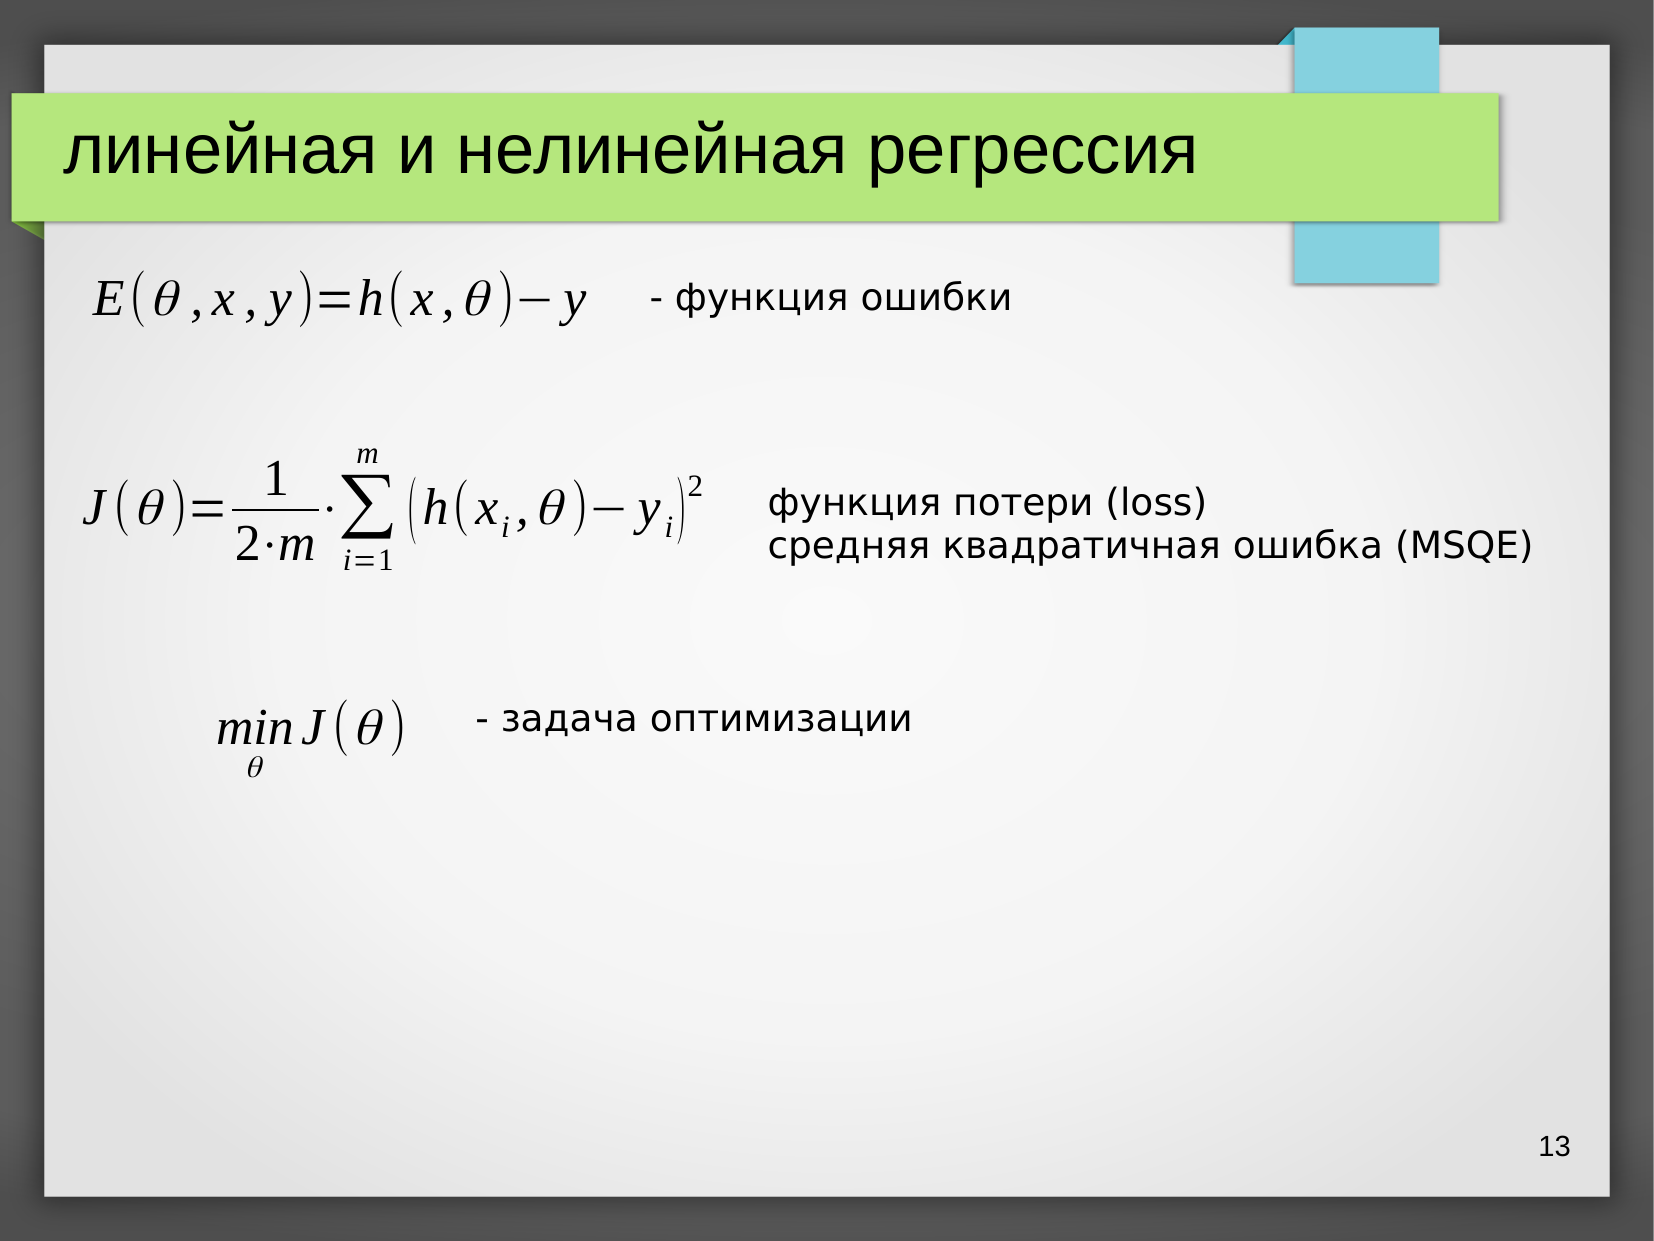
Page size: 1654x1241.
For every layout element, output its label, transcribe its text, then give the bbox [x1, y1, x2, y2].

title линейная и нелинейная регрессия [63, 106, 1469, 193]
text_box - задача оптимизации [460, 689, 934, 756]
chart [73, 437, 709, 578]
chart [209, 696, 414, 781]
title функция потери (loss) средняя квадратичная ошибка (MSQE) [767, 460, 1571, 588]
chart [83, 268, 596, 331]
picture [0, 0, 1654, 1241]
text_box - функция ошибки [634, 268, 1028, 327]
